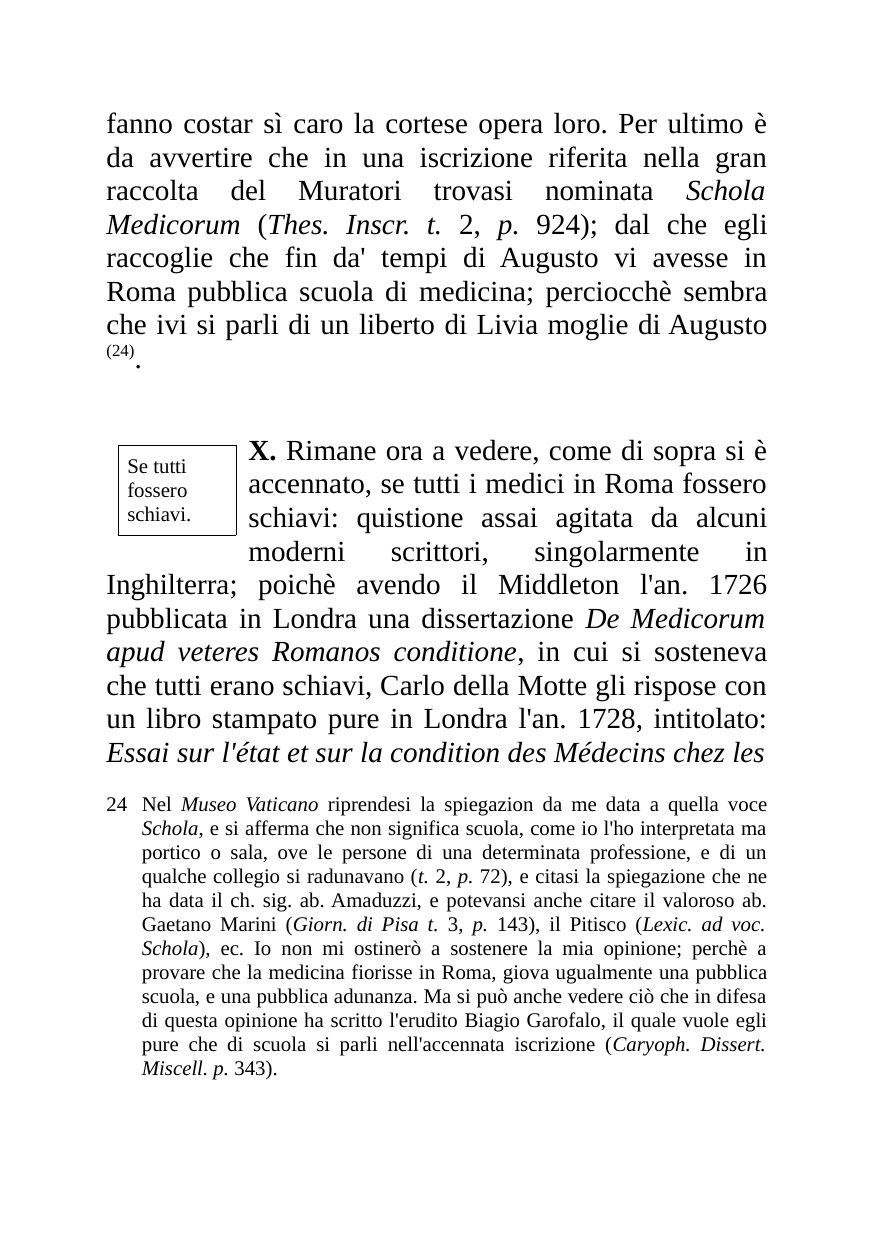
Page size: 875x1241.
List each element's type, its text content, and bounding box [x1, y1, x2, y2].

text Se tutti fossero schiavi. [127, 454, 227, 526]
text Nel Museo Vaticano riprendesi la spiegazion da me data a quella voce Schola, e si afferma che non significa scuola, come io l'ho interpretata ma portico o sala, ove le persone di una determinata professione, e di un qualche collegio si radunavano (t. 2, p. 72), e citasi la spiegazione che ne ha data il ch. sig. ab. Amaduzzi, e potevansi anche citare il valoroso ab. Gaetano Marini (Giorn. di Pisa t. 3, p. 143), il Pitisco (Lexic. ad voc. Schola), ec. Io non mi ostinerò a sostenere la mia opinione; perchè a provare che la medicina fiorisse in Roma, giova ugualmente una pubblica scuola, e una pubblica adunanza. Ma si può anche vedere ciò che in difesa di questa opinione ha scritto l'erudito Biagio Garofalo, il quale vuole egli pure che di scuola si parli nell'accennata iscrizione (Caryoph. Dissert. Miscell. p. 343). [106, 792, 768, 1080]
text X. Rimane ora a vedere, come di sopra si è accennato, se tutti i medici in Roma fossero schiavi: quistione assai agitata da alcuni moderni scrittori, singolarmente in Inghilterra; poichè avendo il Middleton l'an. 1726 pubblicata in Londra una dissertazione De Medicorum apud veteres Romanos conditione, in cui si sosteneva che tutti erano schiavi, Carlo della Motte gli rispose con un libro stampato pure in Londra l'an. 1728, intitolato: Essai sur l'état et sur la condition des Médecins chez les [106, 433, 768, 768]
text fanno costar sì caro la cortese opera loro. Per ultimo è da avvertire che in una iscrizione riferita nella gran raccolta del Muratori trovasi nominata Schola Medicorum (Thes. Inscr. t. 2, p. 924); dal che egli raccoglie che fin da' tempi di Augusto vi avesse in Roma pubblica scuola di medicina; perciocchè sembra che ivi si parli di un liberto di Livia moglie di Augusto (). [106, 106, 768, 374]
